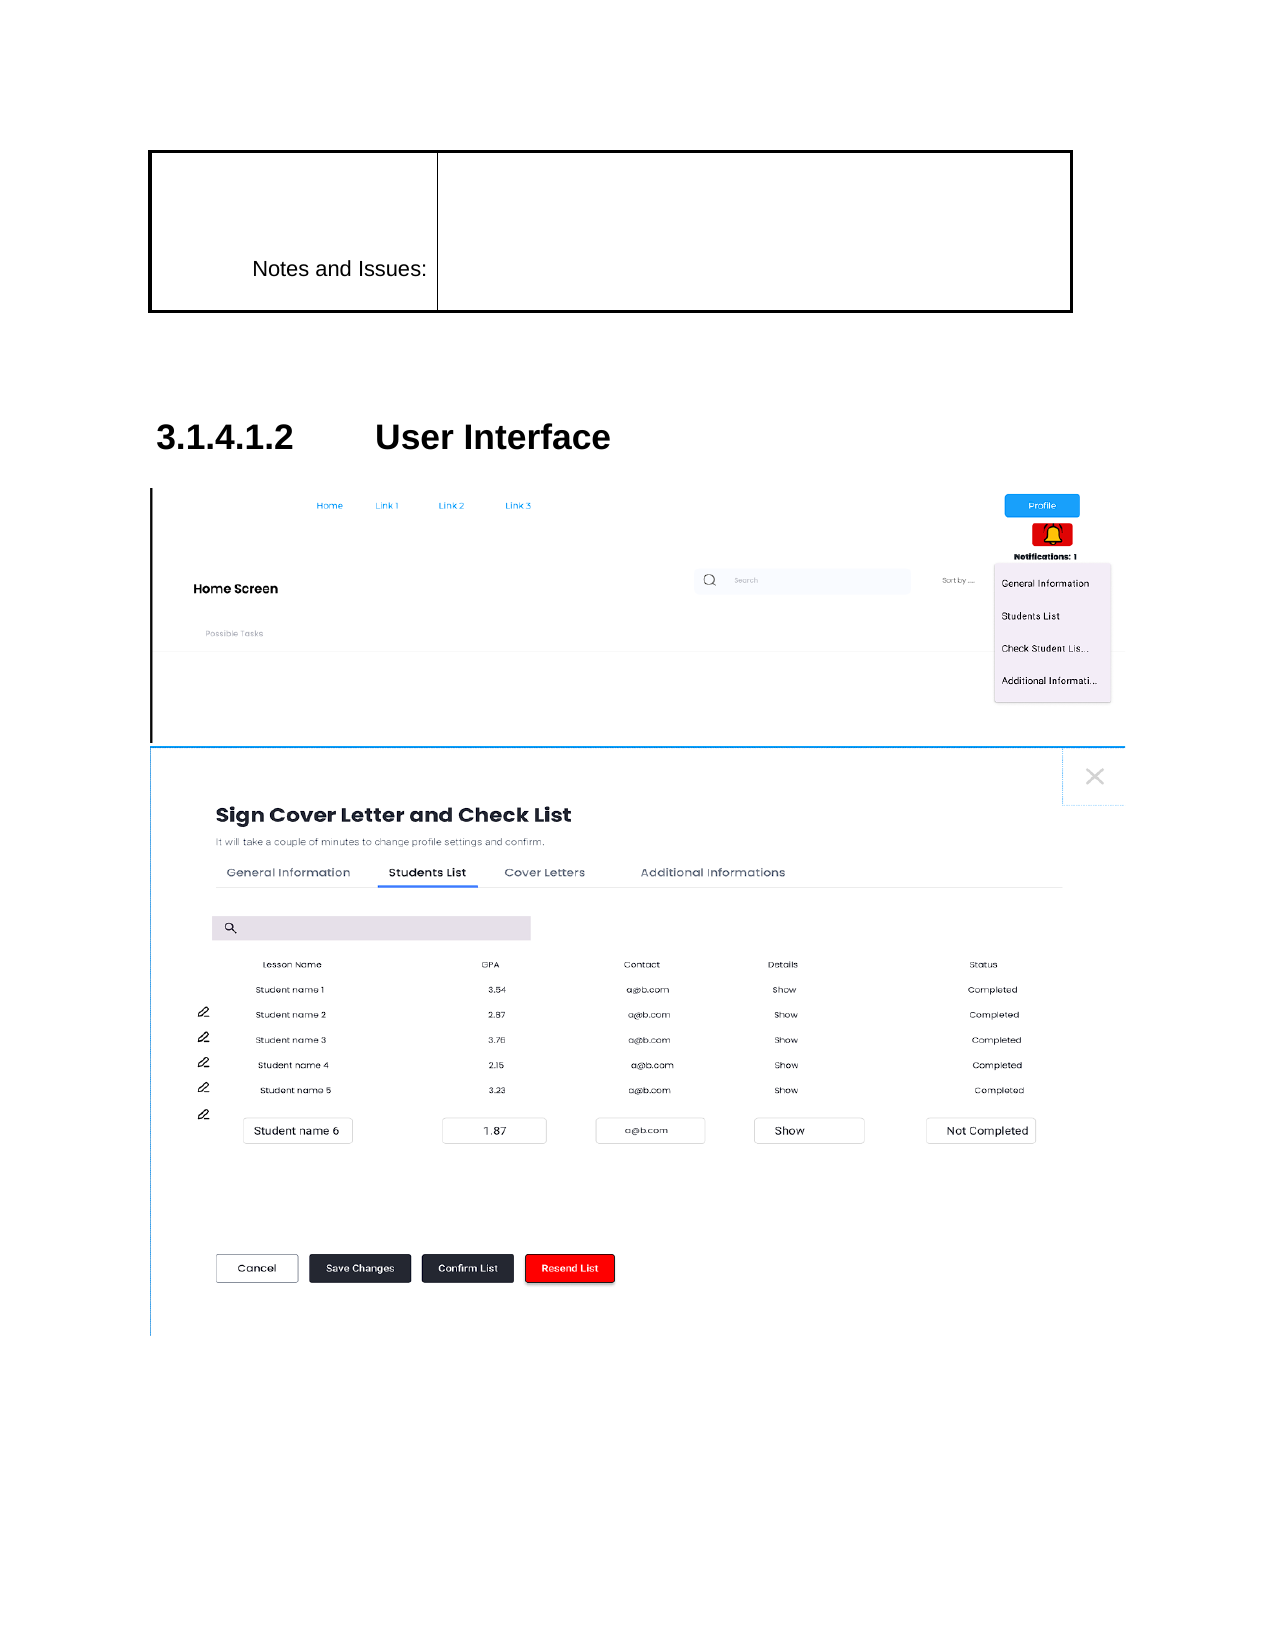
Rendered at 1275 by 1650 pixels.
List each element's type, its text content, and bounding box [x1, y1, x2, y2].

text 3.1.4.1.2 User Interface [150, 417, 1125, 457]
table_cell Notes and Issues: [152, 153, 437, 309]
table_cell [438, 153, 1070, 309]
